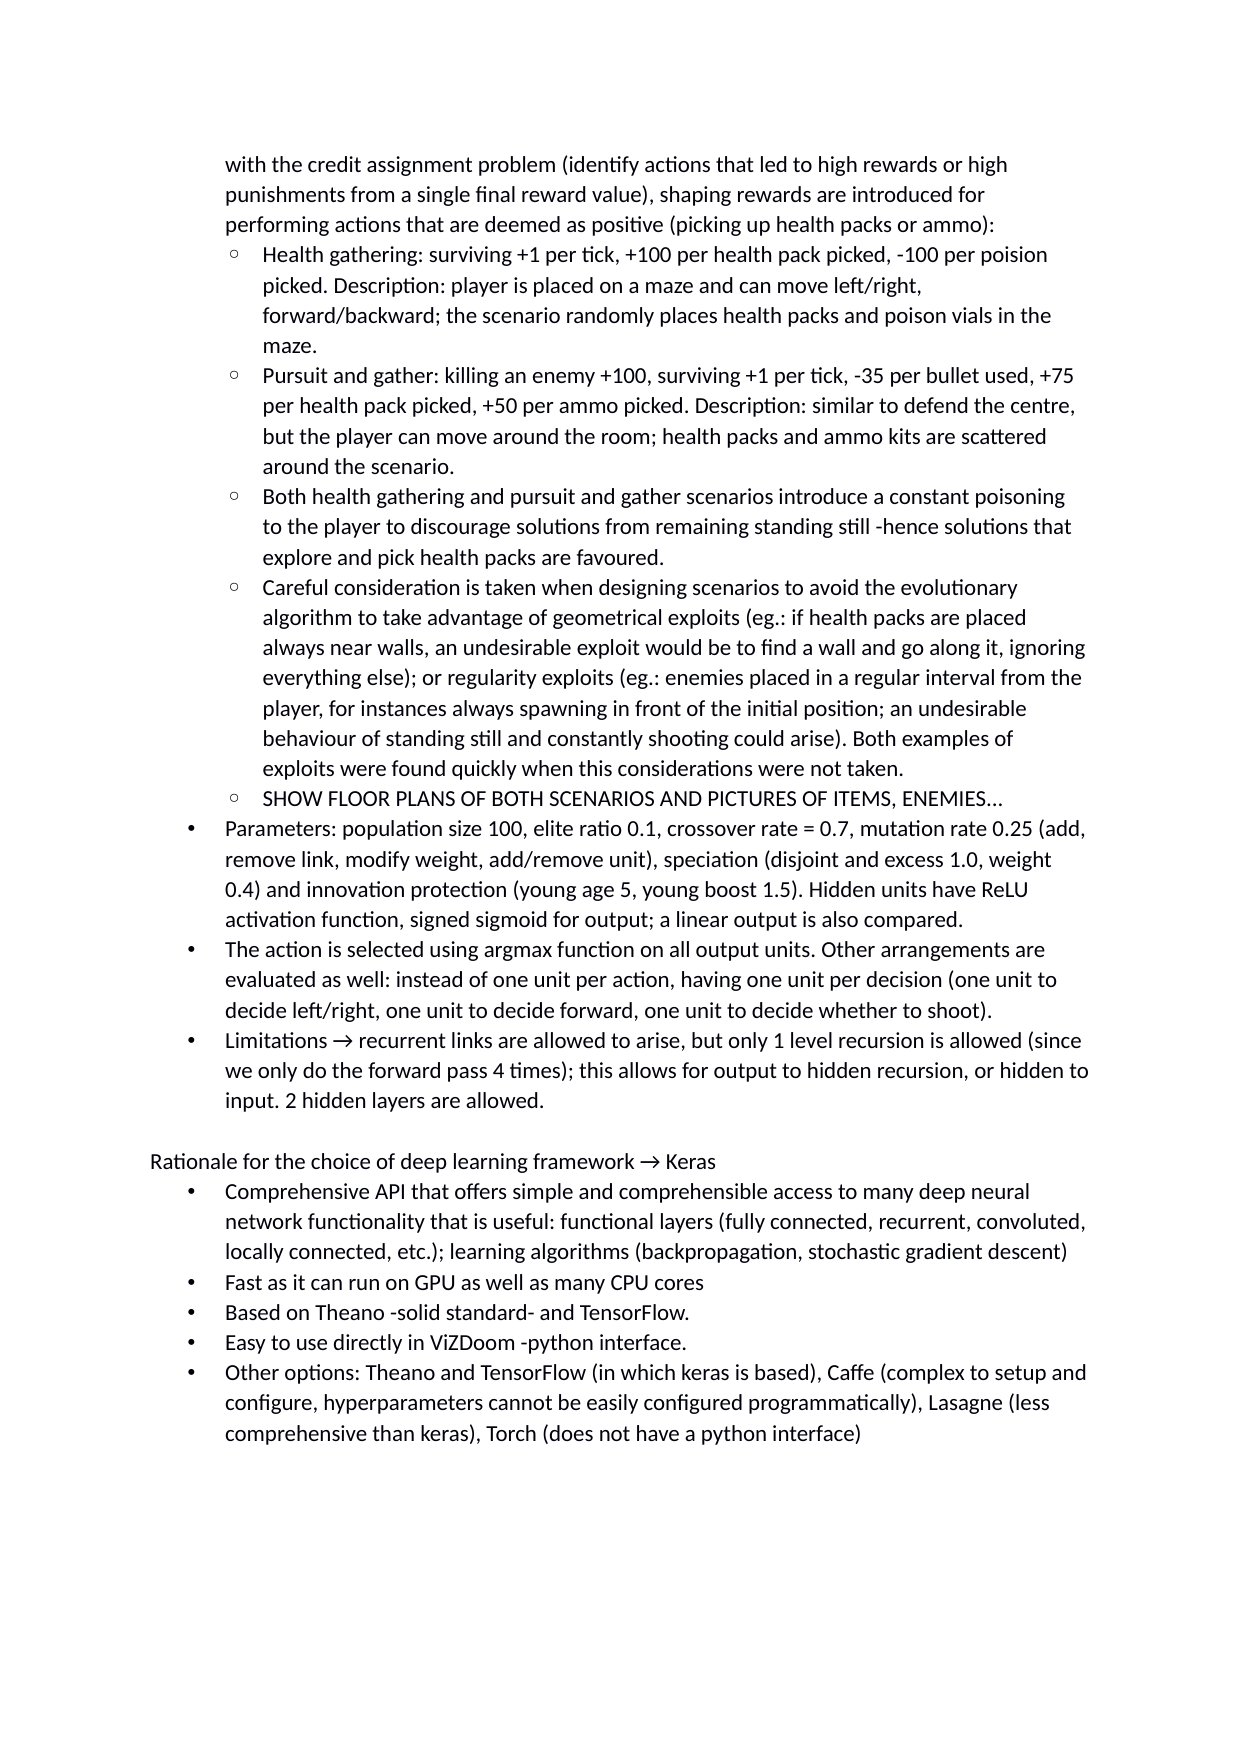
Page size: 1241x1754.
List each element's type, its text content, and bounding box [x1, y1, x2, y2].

list Comprehensive API that offers simple and comprehensible access to many deep neural network functionality that is useful: functional layers (fully connected, recurrent, convoluted, locally connected, etc.); learning algorithms (backpropagation, stochastic gradient descent) [187, 1177, 1090, 1266]
list SHOW FLOOR PLANS OF BOTH SCENARIOS AND PICTURES OF ITEMS, ENEMIES... [225, 784, 1090, 812]
text Rationale for the choice of deep learning framework → Keras [150, 1147, 1090, 1175]
list Based on Theano -solid standard- and TensorFlow. [187, 1298, 1090, 1326]
list Easy to use directly in ViZDoom -python interface. [187, 1328, 1090, 1356]
list Both health gathering and pursuit and gather scenarios introduce a constant poisoning to the player to discourage solutions from remaining standing still -hence solutions that explore and pick health packs are favoured. [225, 482, 1090, 571]
list Careful consideration is taken when designing scenarios to avoid the evolutionary algorithm to take advantage of geometrical exploits (eg.: if health packs are placed always near walls, an undesirable exploit would be to find a wall and go along it, ignoring everything else); or regularity exploits (eg.: enemies placed in a regular interval from the player, for instances always spawning in front of the initial position; an undesirable behaviour of standing still and constantly shooting could arise). Both examples of exploits were found quickly when this considerations were not taken. [225, 573, 1090, 782]
list Other options: Theano and TensorFlow (in which keras is based), Caffe (complex to setup and configure, hyperparameters cannot be easily configured programmatically), Lasagne (less comprehensive than keras), Torch (does not have a python interface) [187, 1358, 1090, 1447]
list Health gathering: surviving +1 per tick, +100 per health pack picked, -100 per poision picked. Description: player is placed on a maze and can move left/right, forward/backward; the scenario randomly places health packs and poison vials in the maze. [225, 241, 1090, 359]
list Parameters: population size 100, elite ratio 0.1, crossover rate = 0.7, mutation rate 0.25 (add, remove link, modify weight, add/remove unit), speciation (disjoint and excess 1.0, weight 0.4) and innovation protection (young age 5, young boost 1.5). Hidden units have ReLU activation function, signed sigmoid for output; a linear output is also compared. [187, 814, 1090, 933]
list Pursuit and gather: killing an enemy +100, surviving +1 per tick, -35 per bullet used, +75 per health pack picked, +50 per ammo picked. Description: similar to defend the centre, but the player can move around the room; health packs and ammo kits are scattered around the scenario. [225, 361, 1090, 480]
list Fast as it can run on GPU as well as many CPU cores [187, 1268, 1090, 1296]
list The action is selected using argmax function on all output units. Other arrangements are evaluated as well: instead of one unit per action, having one unit per decision (one unit to decide left/right, one unit to decide forward, one unit to decide whether to shoot). [187, 935, 1090, 1024]
list with the credit assignment problem (identify actions that led to high rewards or high punishments from a single final reward value), shaping rewards are introduced for performing actions that are deemed as positive (picking up health packs or ammo): [187, 150, 1090, 238]
list Limitations → recurrent links are allowed to arise, but only 1 level recursion is allowed (since we only do the forward pass 4 times); this allows for output to hidden recursion, or hidden to input. 2 hidden layers are allowed. [187, 1026, 1090, 1114]
